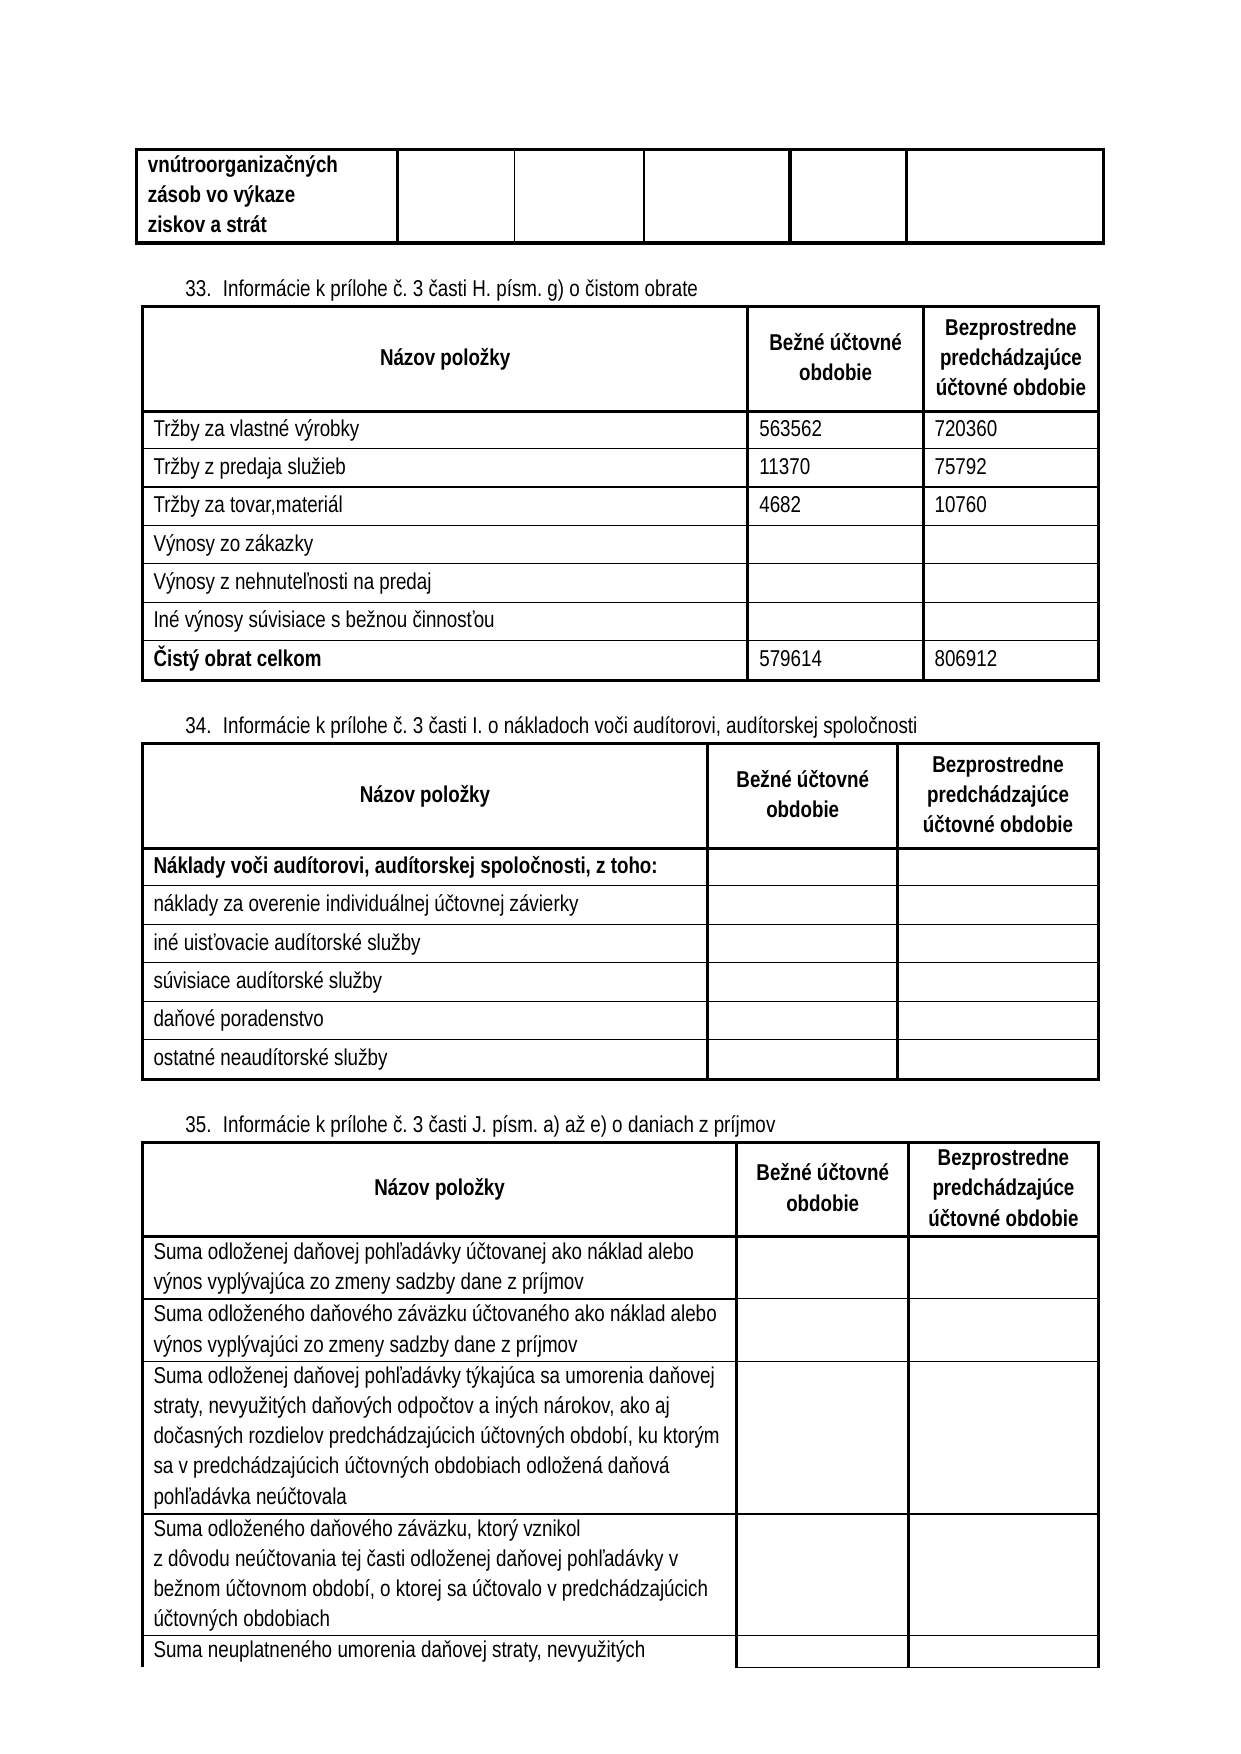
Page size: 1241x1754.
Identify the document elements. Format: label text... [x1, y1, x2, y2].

table_cell [709, 963, 896, 1001]
table_cell [899, 1040, 1097, 1077]
table_cell [738, 1515, 907, 1635]
table_cell [738, 1636, 907, 1667]
table_cell [709, 850, 896, 885]
table_cell Tržby za tovar,materiál [144, 488, 746, 525]
table_cell [738, 1362, 907, 1513]
table_cell ostatné neaudítorské služby [144, 1040, 706, 1077]
table_cell iné uisťovacie audítorské služby [144, 925, 706, 962]
table_cell 806912 [925, 641, 1097, 679]
table_cell 4682 [749, 488, 922, 525]
table_cell [910, 1238, 1097, 1298]
table_cell [709, 1040, 896, 1077]
table_cell [925, 526, 1097, 563]
table_cell 563562 [749, 413, 922, 448]
table_cell Výnosy z nehnuteľnosti na predaj [144, 564, 746, 602]
table_cell súvisiace audítorské služby [144, 963, 706, 1001]
table_cell [749, 526, 922, 563]
table_cell [738, 1299, 907, 1361]
table_cell Suma odloženého daňového záväzku účtovaného ako náklad alebo výnos vyplývajúci zo zmeny sadzby dane z príjmov [144, 1300, 735, 1361]
table_cell Suma odloženej daňovej pohľadávky účtovanej ako náklad alebo výnos vyplývajúca zo zmeny sadzby dane z príjmov [144, 1238, 735, 1298]
table_cell [899, 963, 1097, 1001]
table_cell 10760 [925, 488, 1097, 525]
table_header Názov položky [144, 1144, 735, 1235]
list Informácie k prílohe č. 3 časti I. o nákladoch voči audítorovi, audítorskej spoločnosti [185, 712, 1093, 738]
table_cell Suma odloženej daňovej pohľadávky týkajúca sa umorenia daňovej straty, nevyužitých daňových odpočtov a iných nárokov, ako aj dočasných rozdielov predchádzajúcich účtovných období, ku ktorým sa v predchádzajúcich účtovných obdobiach odložená daňová pohľadávka neúčtovala [144, 1362, 735, 1513]
table_cell Náklady voči audítorovi, audítorskej spoločnosti, z toho: [144, 850, 706, 885]
table_cell Tržby za vlastné výrobky [144, 413, 746, 448]
table_cell 579614 [749, 641, 922, 679]
table_header Bezprostredne predchádzajúce účtovné obdobie [910, 1144, 1097, 1235]
table_cell Suma odloženého daňového záväzku, ktorý vznikol z dôvodu neúčtovania tej časti odloženej daňovej pohľadávky v bežnom účtovnom období, o ktorej sa účtovalo v predchádzajúcich účtovných obdobiach [144, 1515, 735, 1635]
table_cell [925, 564, 1097, 602]
table_header Názov položky [144, 745, 706, 847]
table_cell [910, 1362, 1097, 1513]
table_cell Tržby z predaja služieb [144, 449, 746, 486]
table_cell [925, 603, 1097, 640]
list Informácie k prílohe č. 3 časti J. písm. a) až e) o daniach z príjmov [185, 1111, 1093, 1137]
table_cell 720360 [925, 413, 1097, 448]
table_header Bežné účtovné obdobie [749, 308, 922, 409]
table_cell [749, 603, 922, 640]
table_cell [899, 925, 1097, 962]
table_cell [749, 564, 922, 602]
table_header Bezprostredne predchádzajúce účtovné obdobie [899, 745, 1097, 847]
table_header Bezprostredne predchádzajúce účtovné obdobie [925, 308, 1097, 409]
table_cell 75792 [925, 449, 1097, 486]
table_header Bežné účtovné obdobie [738, 1144, 907, 1235]
table_cell [738, 1238, 907, 1298]
table_cell [515, 151, 643, 241]
table_cell 11370 [749, 449, 922, 486]
table_cell Výnosy zo zákazky [144, 526, 746, 563]
list Informácie k prílohe č. 3 časti H. písm. g) o čistom obrate [185, 275, 1093, 301]
table_cell Čistý obrat celkom [144, 641, 746, 679]
table_cell Suma neuplatneného umorenia daňovej straty, nevyužitých [144, 1636, 735, 1667]
table_cell [899, 1002, 1097, 1039]
table_cell [910, 1299, 1097, 1361]
table_cell [899, 850, 1097, 885]
table_cell [899, 886, 1097, 924]
table_cell [910, 1636, 1097, 1667]
table_cell [399, 151, 514, 241]
table_cell [709, 925, 896, 962]
table_cell [709, 1002, 896, 1039]
table_header Názov položky [144, 308, 746, 409]
table_cell [709, 886, 896, 924]
table_cell náklady za overenie individuálnej účtovnej závierky [144, 886, 706, 924]
table_cell [645, 151, 788, 241]
table_cell [910, 1515, 1097, 1635]
table_cell [792, 151, 905, 241]
table_cell daňové poradenstvo [144, 1002, 706, 1039]
table_cell [908, 151, 1102, 241]
table_cell vnútroorganizačných zásob vo výkaze ziskov a strát [138, 151, 396, 241]
table_header Bežné účtovné obdobie [709, 745, 896, 847]
table_cell Iné výnosy súvisiace s bežnou činnosťou [144, 603, 746, 640]
